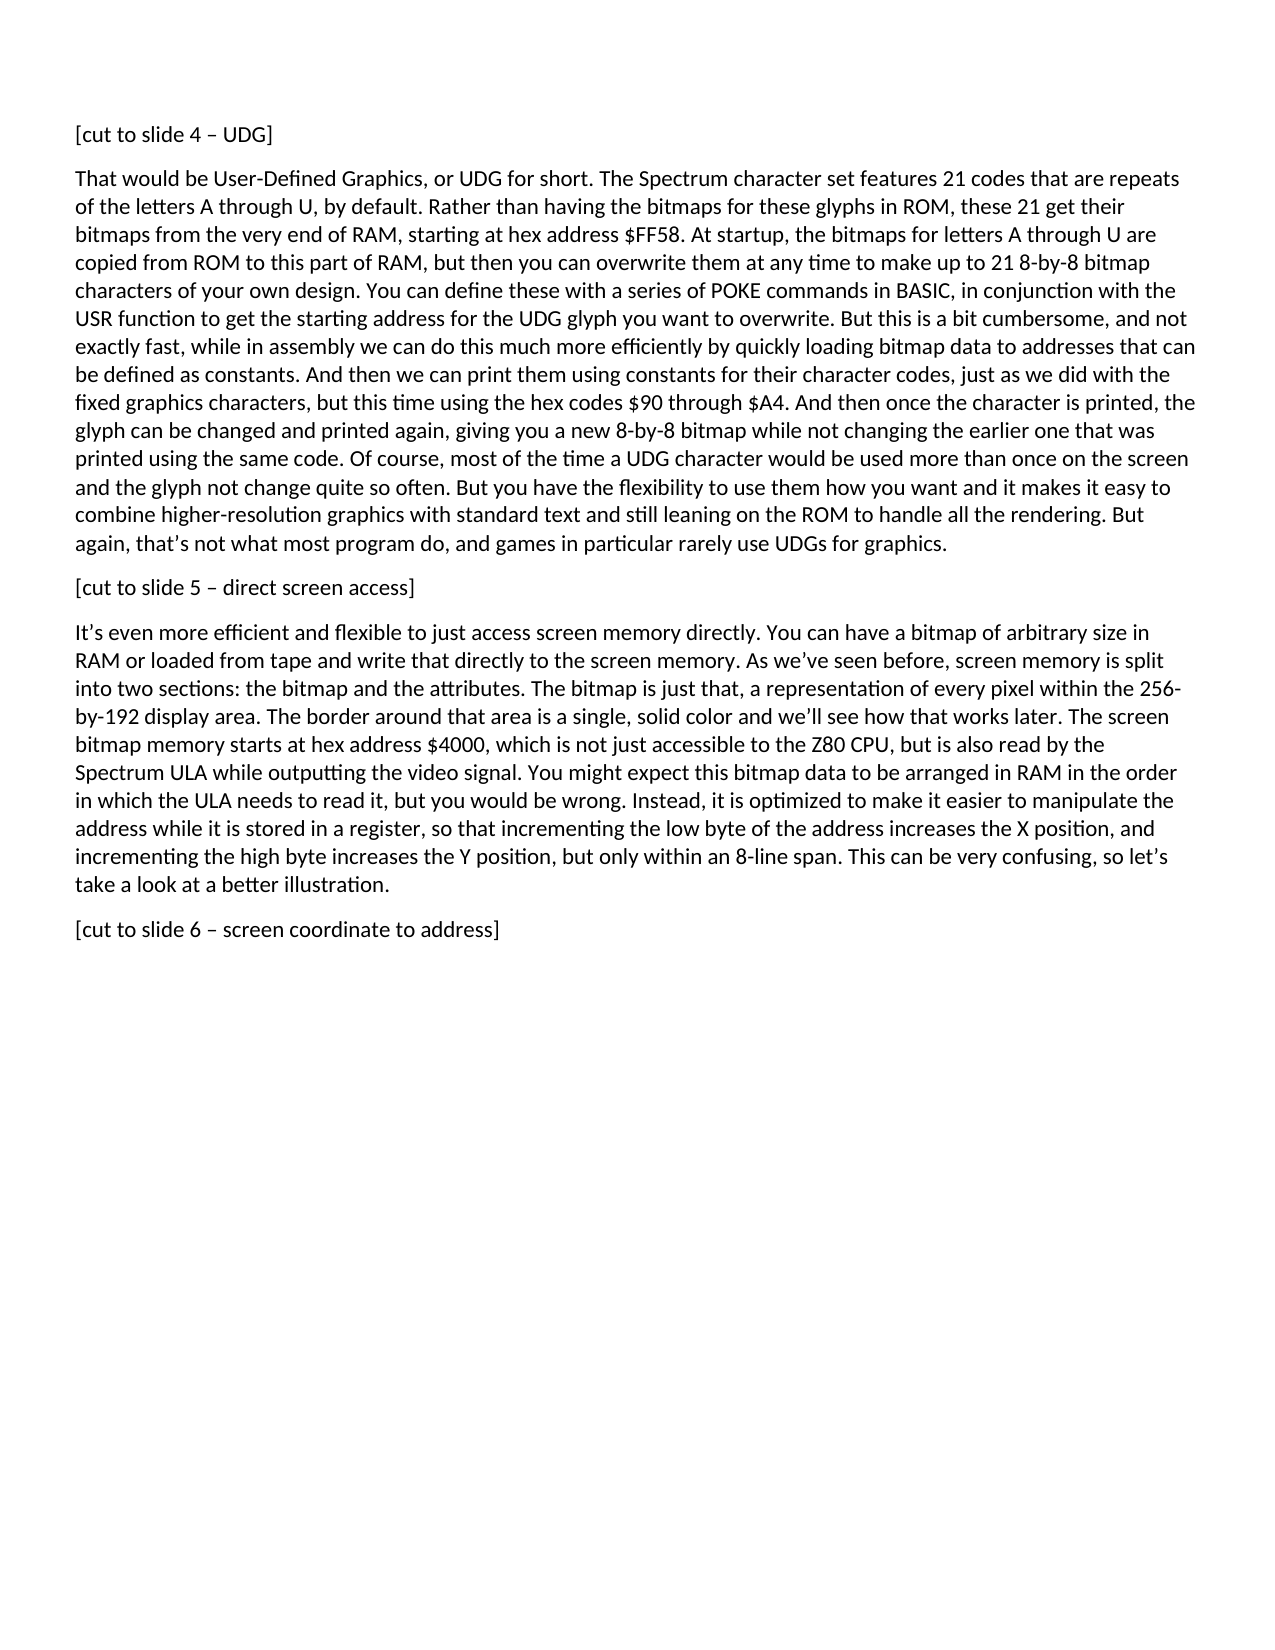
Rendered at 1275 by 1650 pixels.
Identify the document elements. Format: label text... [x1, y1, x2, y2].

text [cut to slide 6 – screen coordinate to address] [75, 915, 1200, 943]
text [cut to slide 5 – direct screen access] [75, 573, 1200, 601]
text That would be User-Defined Graphics, or UDG for short. The Spectrum character set features 21 codes that are repeats of the letters A through U, by default. Rather than having the bitmaps for these glyphs in ROM, these 21 get their bitmaps from the very end of RAM, starting at hex address $FF58. At startup, the bitmaps for letters A through U are copied from ROM to this part of RAM, but then you can overwrite them at any time to make up to 21 8-by-8 bitmap characters of your own design. You can define these with a series of POKE commands in BASIC, in conjunction with the USR function to get the starting address for the UDG glyph you want to overwrite. But this is a bit cumbersome, and not exactly fast, while in assembly we can do this much more efficiently by quickly loading bitmap data to addresses that can be defined as constants. And then we can print them using constants for their character codes, just as we did with the fixed graphics characters, but this time using the hex codes $90 through $A4. And then once the character is printed, the glyph can be changed and printed again, giving you a new 8-by-8 bitmap while not changing the earlier one that was printed using the same code. Of course, most of the time a UDG character would be used more than once on the screen and the glyph not change quite so often. But you have the flexibility to use them how you want and it makes it easy to combine higher-resolution graphics with standard text and still leaning on the ROM to handle all the rendering. But again, that’s not what most program do, and games in particular rarely use UDGs for graphics. [75, 164, 1200, 557]
text [cut to slide 4 – UDG] [75, 120, 1200, 148]
text It’s even more efficient and flexible to just access screen memory directly. You can have a bitmap of arbitrary size in RAM or loaded from tape and write that directly to the screen memory. As we’ve seen before, screen memory is split into two sections: the bitmap and the attributes. The bitmap is just that, a representation of every pixel within the 256-by-192 display area. The border around that area is a single, solid color and we’ll see how that works later. The screen bitmap memory starts at hex address $4000, which is not just accessible to the Z80 CPU, but is also read by the Spectrum ULA while outputting the video signal. You might expect this bitmap data to be arranged in RAM in the order in which the ULA needs to read it, but you would be wrong. Instead, it is optimized to make it easier to manipulate the address while it is stored in a register, so that incrementing the low byte of the address increases the X position, and incrementing the high byte increases the Y position, but only within an 8-line span. This can be very confusing, so let’s take a look at a better illustration. [75, 618, 1200, 898]
